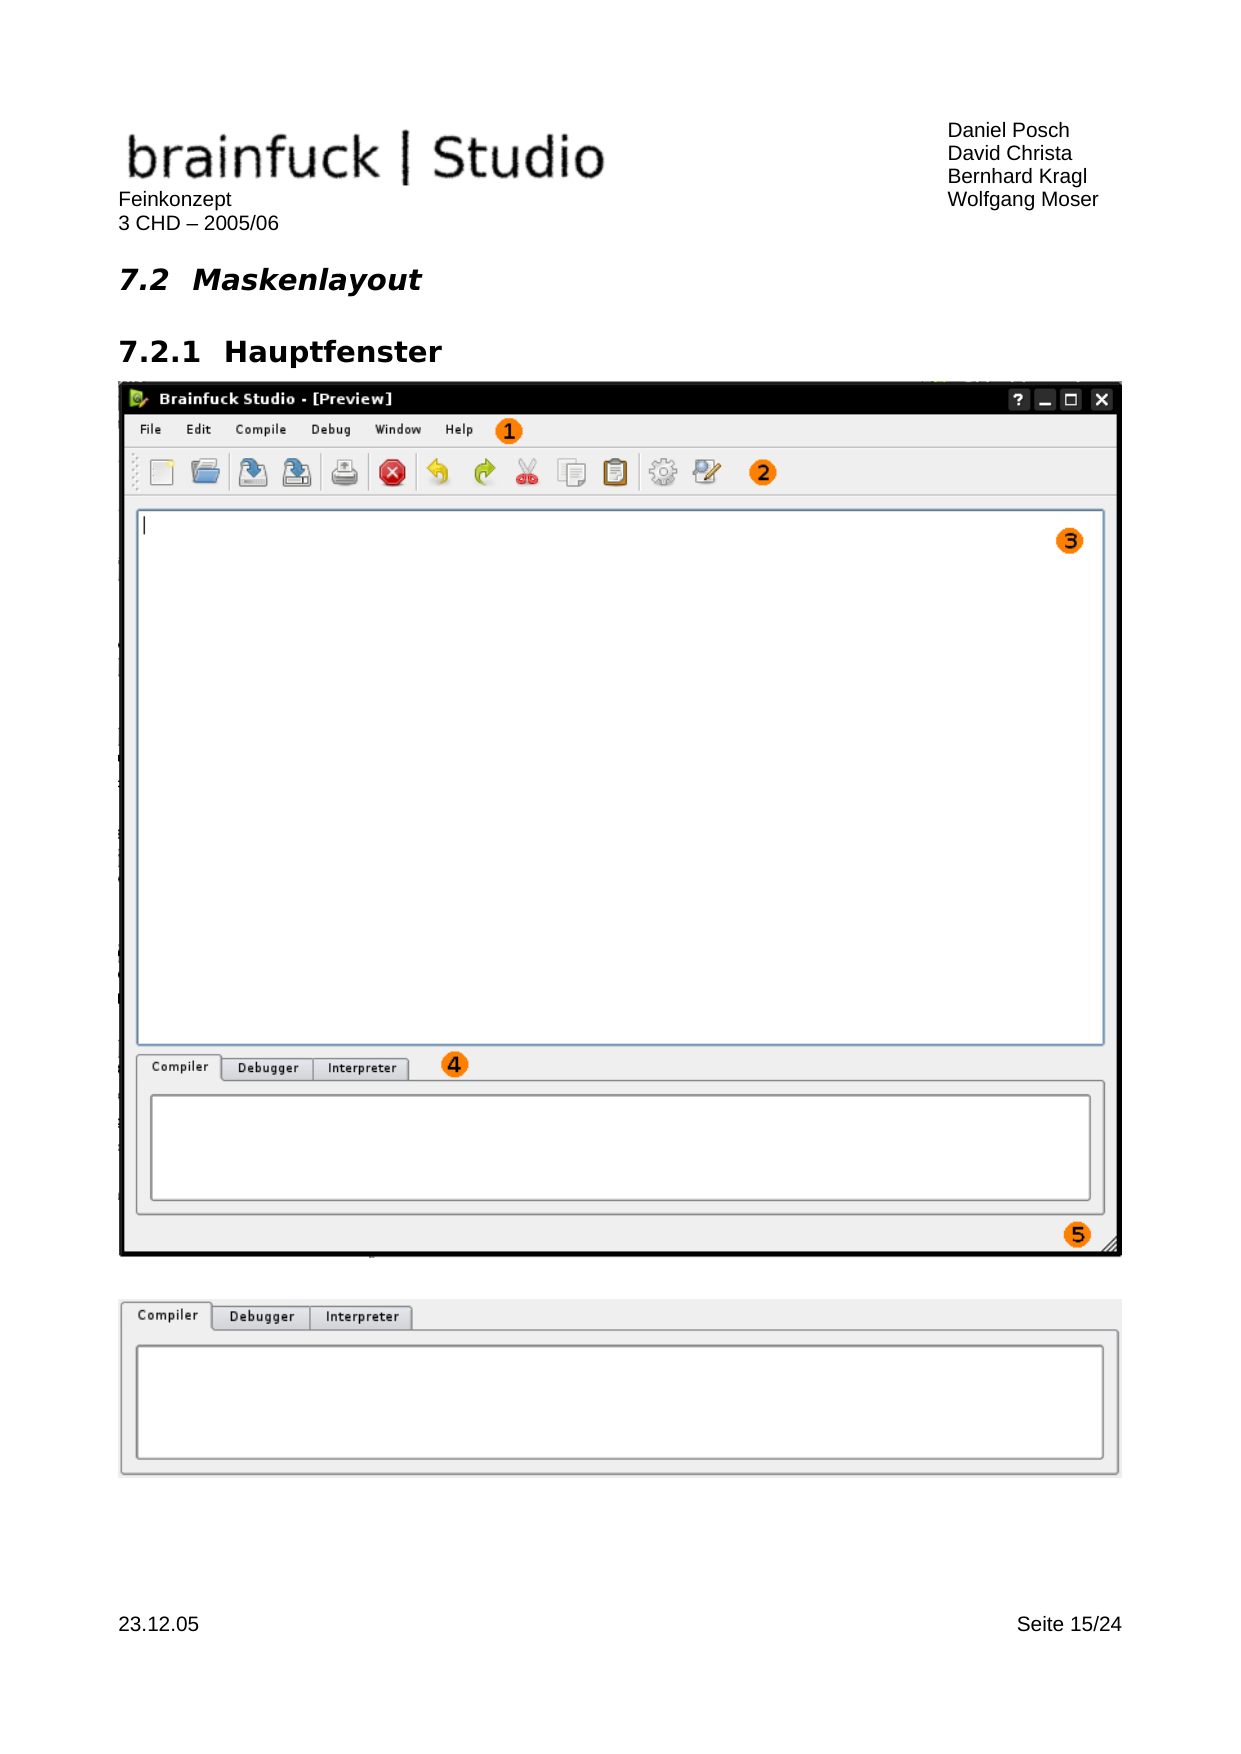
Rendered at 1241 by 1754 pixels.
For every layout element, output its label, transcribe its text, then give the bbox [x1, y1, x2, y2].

picture [118, 381, 1122, 1258]
subtitle Maskenlayout [118, 264, 1122, 298]
subtitle Hauptfenster [118, 335, 1122, 369]
picture [118, 1299, 1122, 1478]
picture [118, 118, 609, 187]
